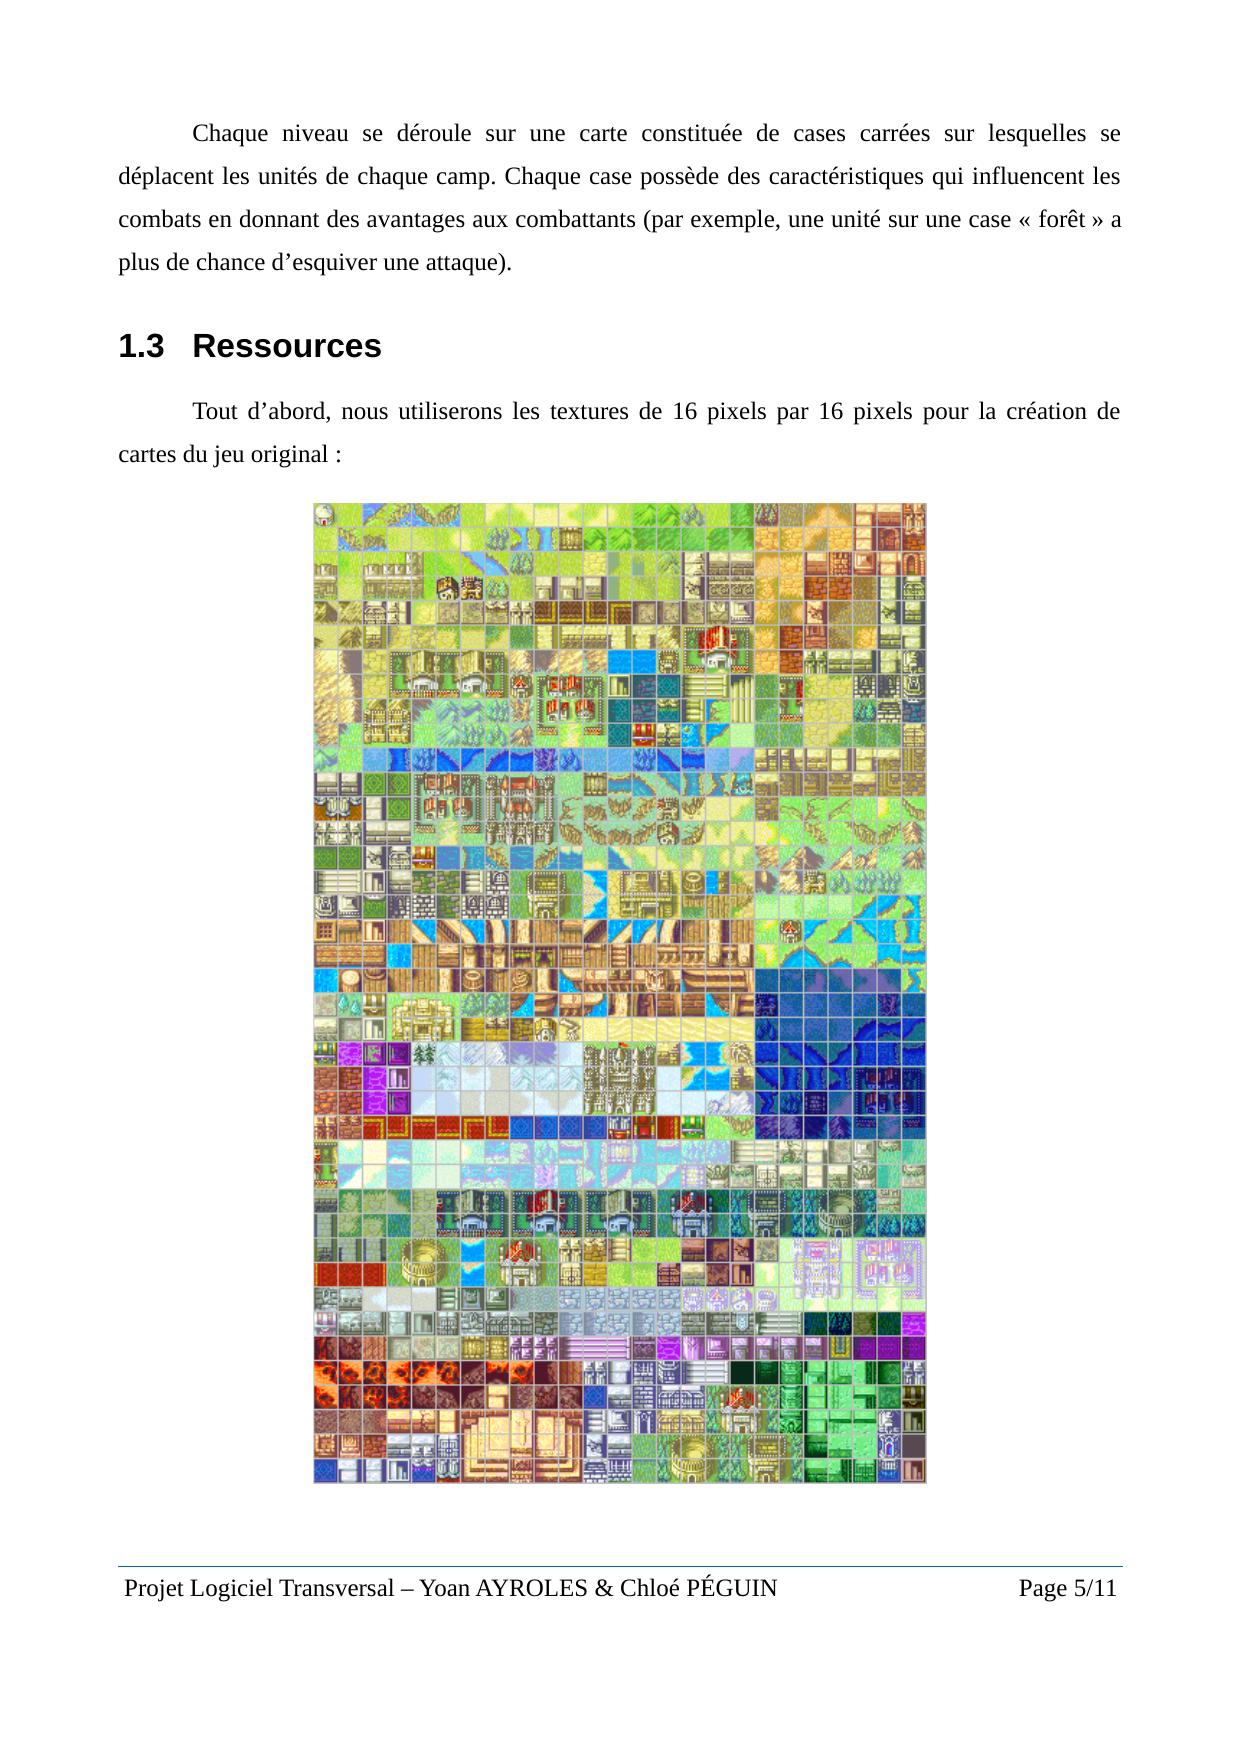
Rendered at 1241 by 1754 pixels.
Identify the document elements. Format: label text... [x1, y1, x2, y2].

text Tout d’abord, nous utiliserons les textures de 16 pixels par 16 pixels pour la création de cartes du jeu original : [118, 396, 1122, 468]
text Chaque niveau se déroule sur une carte constituée de cases carrées sur lesquelles se déplacent les unités de chaque camp. Chaque case possède des caractéristiques qui influencent les combats en donnant des avantages aux combattants (par exemple, une unité sur une case « forêt » a plus de chance d’esquiver une attaque). [118, 118, 1122, 276]
picture [313, 503, 927, 1484]
subtitle Ressources [118, 326, 1122, 365]
table_header [118, 497, 1122, 1518]
